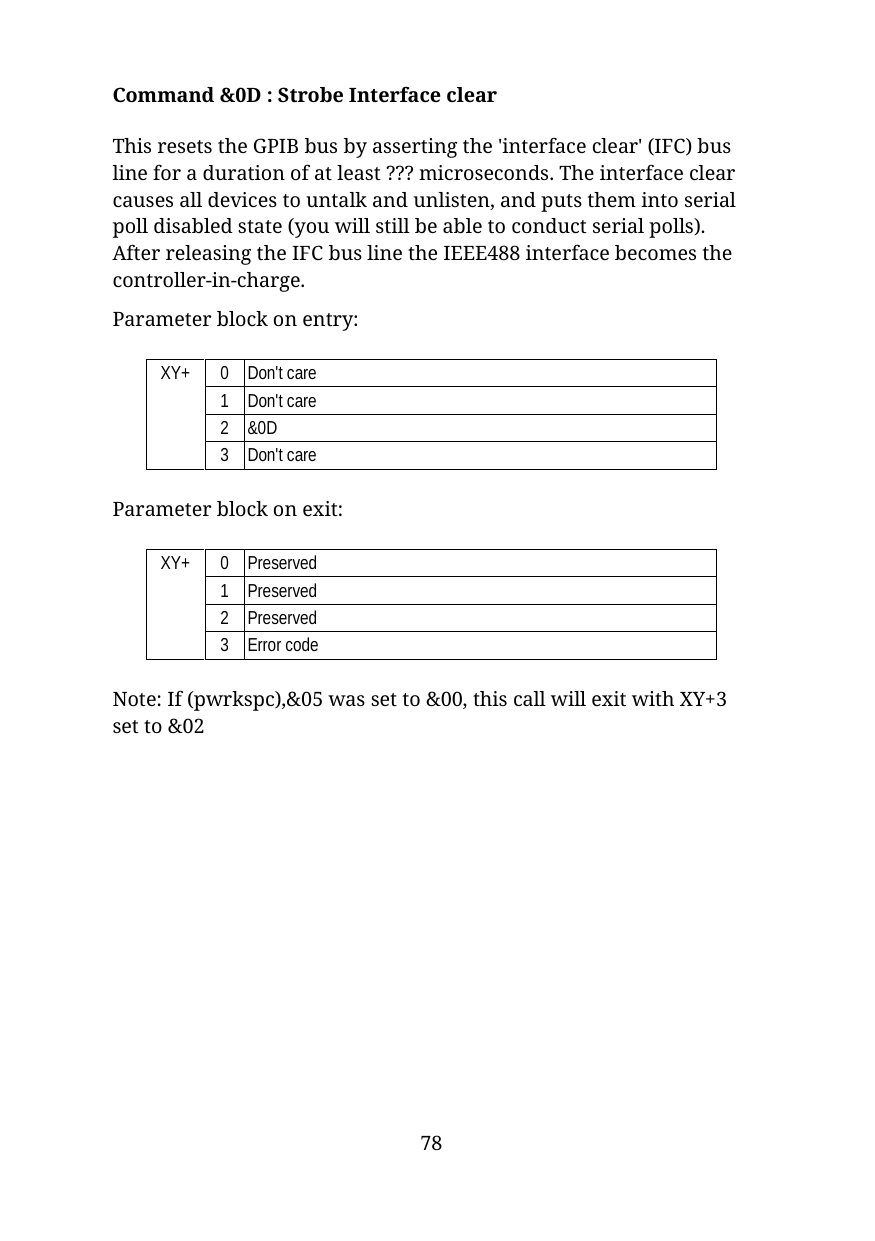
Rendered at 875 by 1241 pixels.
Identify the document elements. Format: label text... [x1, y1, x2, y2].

table_cell Preserved [245, 577, 716, 604]
table_header 0 [206, 360, 244, 386]
table_cell 1 [206, 577, 244, 604]
table_cell 1 [206, 387, 244, 414]
subtitle Command &0D : Strobe Interface clear [112, 81, 750, 108]
table_cell Don't care [245, 387, 716, 414]
table_cell 3 [206, 442, 244, 469]
table_cell Don't care [245, 442, 716, 469]
table_header Preserved [245, 550, 716, 576]
table_cell Error code [245, 632, 716, 659]
text Note: If (pwrkspc),&05 was set to &00, this call will exit with XY+3 set to &02 [112, 686, 750, 739]
text Parameter block on exit: [112, 496, 750, 522]
table_header Don't care [245, 360, 716, 386]
table_cell &0D [245, 415, 716, 441]
table_cell 2 [206, 415, 244, 441]
table_cell 3 [206, 632, 244, 659]
table_cell Preserved [245, 605, 716, 631]
table_cell 2 [206, 605, 244, 631]
text This resets the GPIB bus by asserting the 'interface clear' (IFC) bus line for a duration of at least ??? microseconds. The interface clear causes all devices to untalk and unlisten, and puts them into serial poll disabled state (you will still be able to conduct serial polls). After releasing the IFC bus line the IEEE488 interface becomes the controller-in-charge. [112, 132, 750, 293]
table_header 0 [206, 550, 244, 576]
table_header XY+ [147, 550, 204, 659]
text Parameter block on entry: [112, 306, 750, 332]
table_header XY+ [147, 360, 204, 469]
